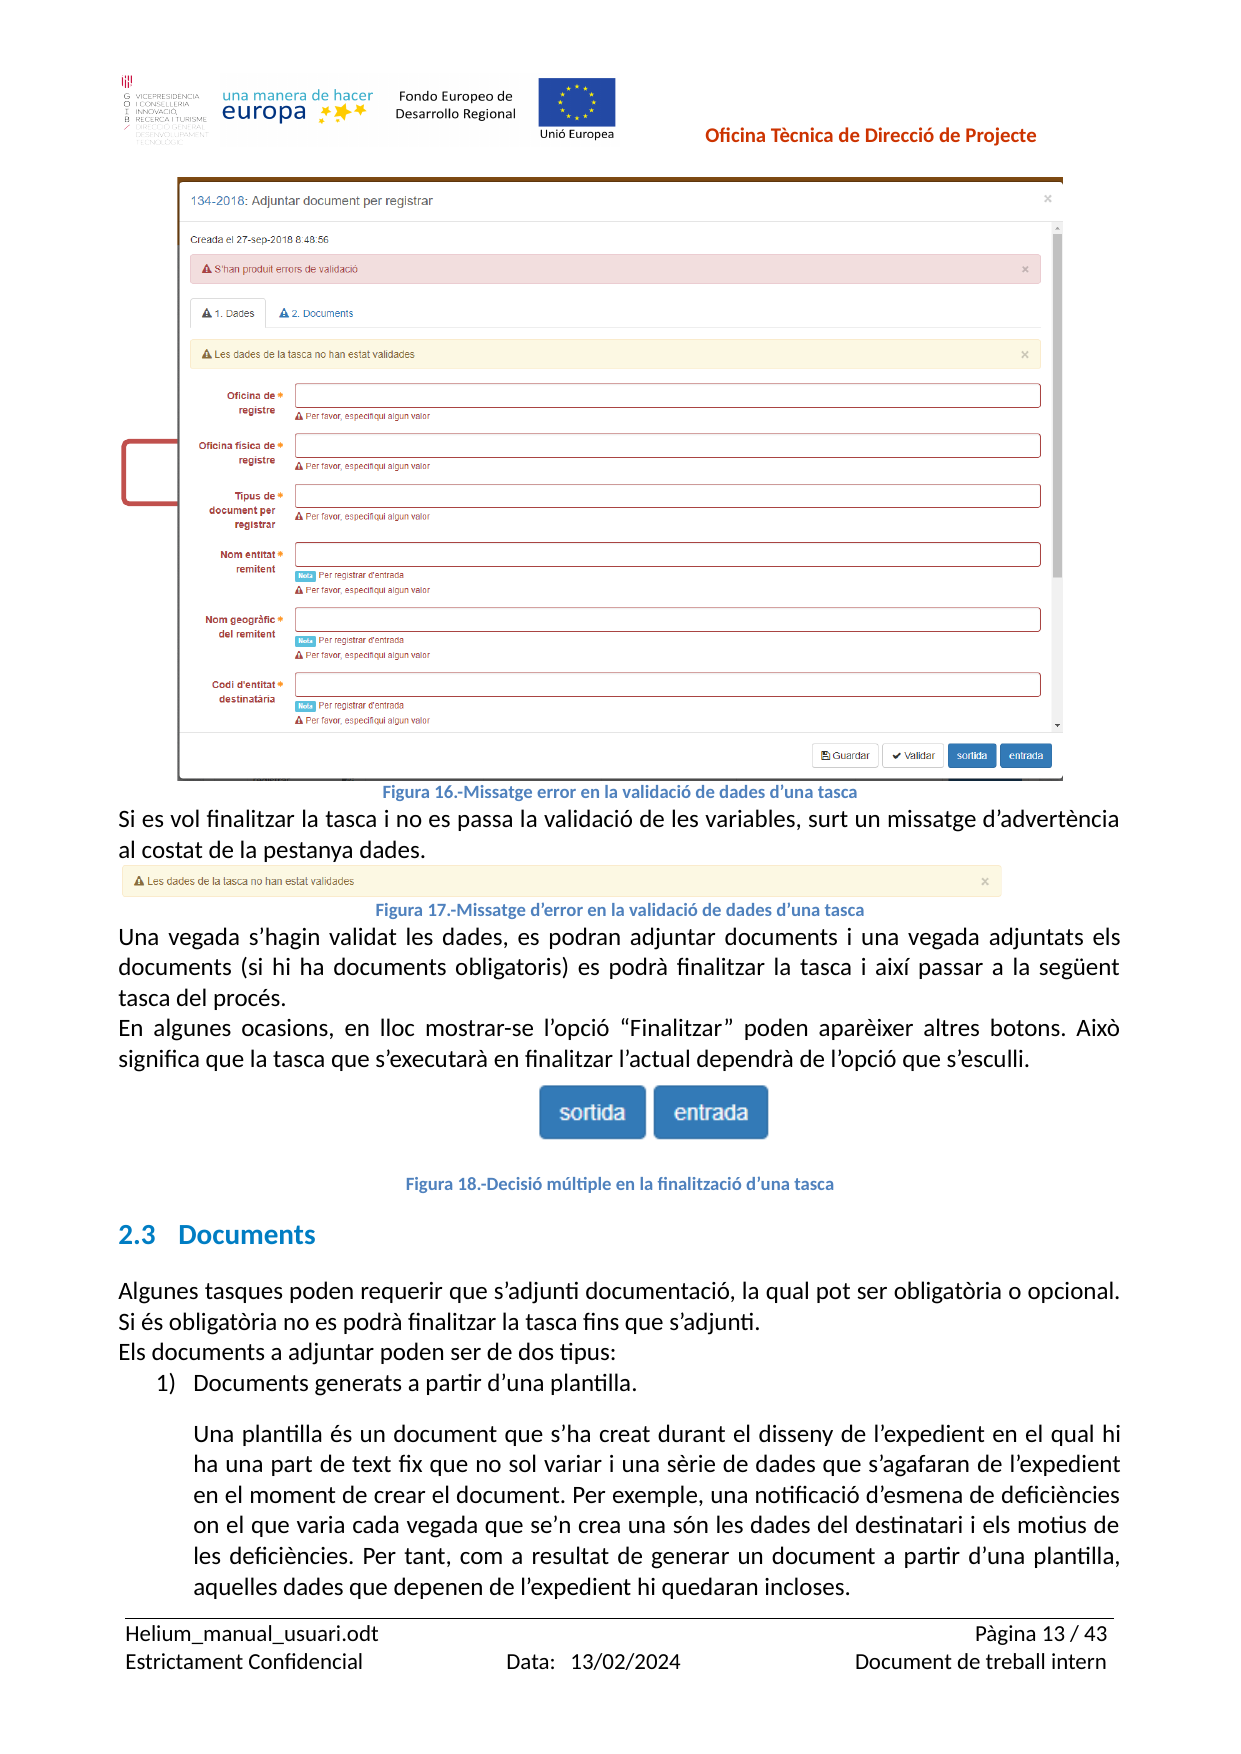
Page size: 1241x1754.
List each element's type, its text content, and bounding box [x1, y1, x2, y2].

text Una vegada s’hagin validat les dades, es podran adjuntar documents i una vegada adjuntats els documents (si hi ha documents obligatoris) es podrà finalitzar la tasca i així passar a la següent tasca del procés. [118, 921, 1122, 1012]
picture [118, 864, 1004, 898]
text Algunes tasques poden requerir que s’adjunti documentació, la qual pot ser obligatòria o opcional. Si és obligatòria no es podrà finalitzar la tasca fins que s’adjunti. [118, 1275, 1122, 1336]
text Si es vol finalitzar la tasca i no es passa la validació de les variables, surt un missatge d’advertència al costat de la pestanya dades. [118, 803, 1122, 864]
subtitle Documents [118, 1216, 1122, 1251]
text Figura 18.-Decisió múltiple en la finalització d’una tasca [118, 1172, 1122, 1195]
text En algunes ocasions, en lloc mostrar-se l’opció “Finalitzar” poden aparèixer altres botons. Això significa que la tasca que s’executarà en finalitzar l’actual dependrà de l’opció que s’esculli. [118, 1012, 1122, 1073]
picture [535, 1073, 781, 1152]
text Figura 17.-Missatge d’error en la validació de dades d’una tasca [118, 898, 1122, 921]
list Documents generats a partir d’una plantilla. [156, 1367, 1122, 1397]
text Una plantilla és un document que s’ha creat durant el disseny de l’expedient en el qual hi ha una part de text fix que no sol variar i una sèrie de dades que s’agafaran de l’expedient en el moment de crear el document. Per exemple, una notificació d’esmena de deficiències on el que varia cada vegada que se’n crea una són les dades del destinatari i els motius de les deficiències. Per tant, com a resultat de generar un document a partir d’una plantilla, aquelles dades que depenen de l’expedient hi quedaran incloses. [193, 1418, 1122, 1601]
text Figura 16.-Missatge error en la validació de dades d’una tasca [118, 781, 1122, 803]
picture [219, 73, 621, 147]
text Els documents a adjuntar poden ser de dos tipus: [118, 1336, 1122, 1367]
picture [177, 177, 1063, 781]
picture [118, 73, 213, 147]
